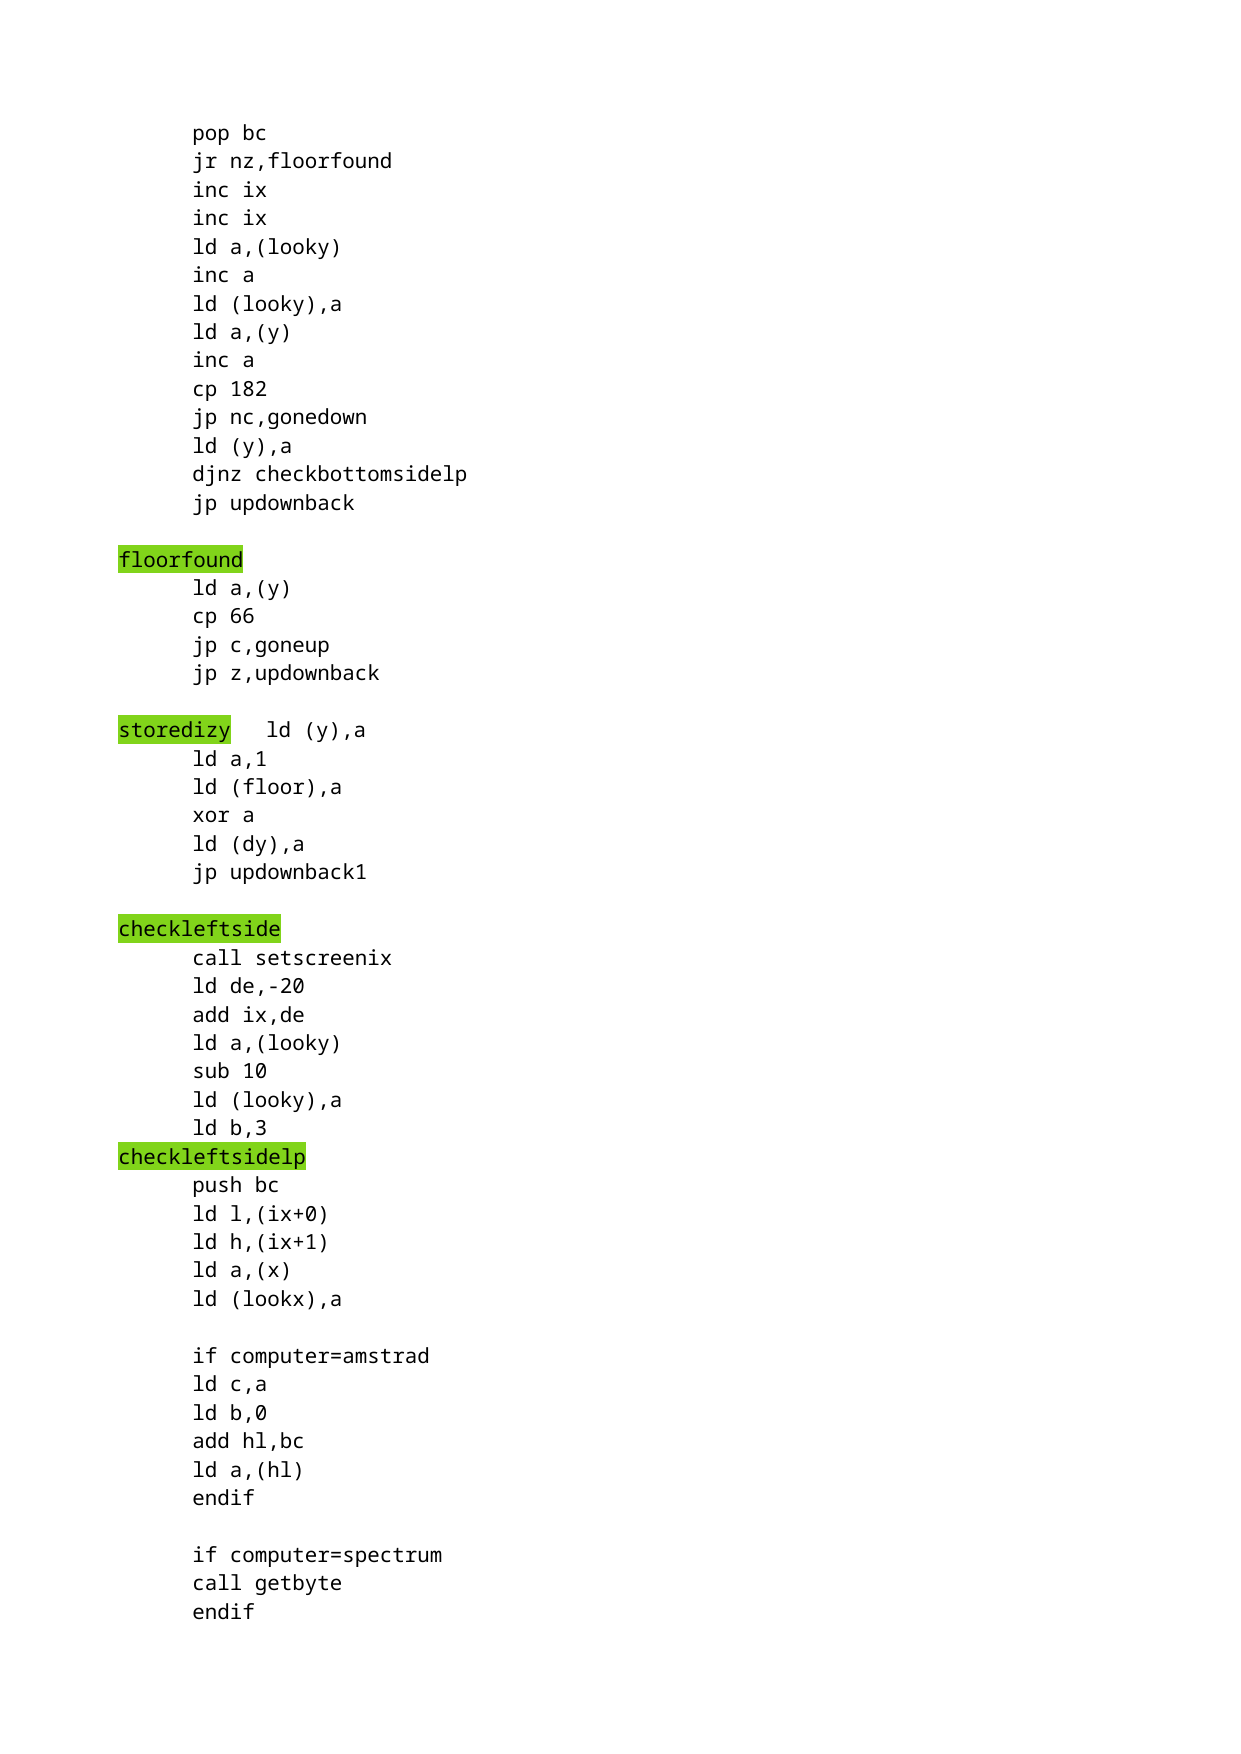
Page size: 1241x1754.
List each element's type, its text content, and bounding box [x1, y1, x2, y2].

text add ix,de [118, 1000, 1122, 1028]
text pop bc [118, 118, 1122, 147]
text add hl,bc [118, 1426, 1122, 1455]
text ld b,3 [118, 1113, 1122, 1142]
text xor a [118, 801, 1122, 829]
text endif [118, 1483, 1122, 1512]
text ld a,(looky) [118, 1028, 1122, 1057]
text ld (floor),a [118, 772, 1122, 801]
text push bc [118, 1170, 1122, 1199]
text if computer=amstrad [118, 1341, 1122, 1369]
text ld c,a [118, 1369, 1122, 1398]
text endif [118, 1597, 1122, 1625]
text ld l,(ix+0) [118, 1199, 1122, 1227]
text ld a,(y) [118, 317, 1122, 346]
text cp 182 [118, 374, 1122, 402]
text jp updownback1 [118, 857, 1122, 886]
text checkleftside [118, 914, 1122, 943]
text inc a [118, 260, 1122, 289]
text ld h,(ix+1) [118, 1227, 1122, 1256]
text ld (dy),a [118, 829, 1122, 857]
text cp 66 [118, 602, 1122, 630]
text jp updownback [118, 488, 1122, 516]
text ld (y),a [118, 431, 1122, 459]
text floorfound [118, 545, 1122, 573]
text call getbyte [118, 1568, 1122, 1597]
text ld de,-20 [118, 971, 1122, 1000]
text inc a [118, 346, 1122, 374]
text djnz checkbottomsidelp [118, 459, 1122, 488]
text if computer=spectrum [118, 1540, 1122, 1568]
text jp c,goneup [118, 630, 1122, 658]
text ld a,1 [118, 744, 1122, 772]
text ld a,(y) [118, 573, 1122, 602]
text inc ix [118, 175, 1122, 203]
text ld a,(looky) [118, 232, 1122, 260]
text ld (lookx),a [118, 1284, 1122, 1312]
text ld b,0 [118, 1398, 1122, 1426]
text ld a,(hl) [118, 1455, 1122, 1483]
text storedizy ld (y),a [118, 715, 1122, 744]
text jp nc,gonedown [118, 402, 1122, 431]
text call setscreenix [118, 943, 1122, 971]
text checkleftsidelp [118, 1142, 1122, 1170]
text ld (looky),a [118, 1085, 1122, 1113]
text ld a,(x) [118, 1256, 1122, 1284]
text jp z,updownback [118, 658, 1122, 687]
text sub 10 [118, 1057, 1122, 1085]
text jr nz,floorfound [118, 147, 1122, 175]
text ld (looky),a [118, 289, 1122, 317]
text inc ix [118, 203, 1122, 232]
